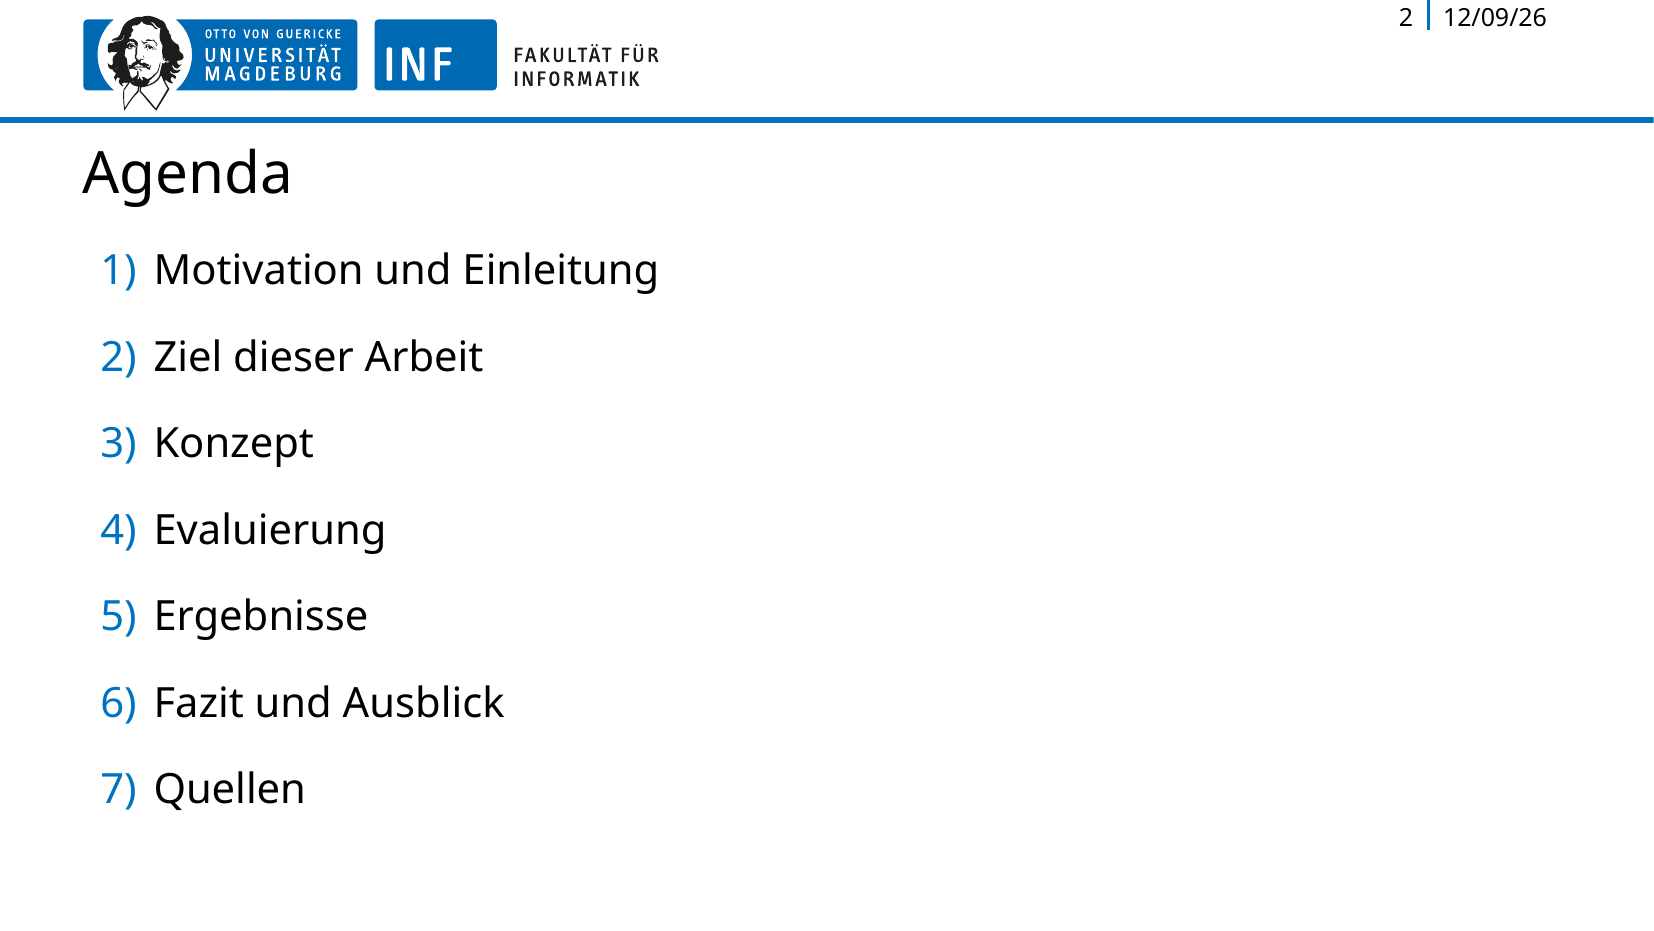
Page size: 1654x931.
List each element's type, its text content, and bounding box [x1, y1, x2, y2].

title Agenda [82, 131, 1571, 211]
list Motivation und Einleitung Ziel dieser Arbeit Konzept Evaluierung Ergebnisse Fazit und Ausblick Quellen [82, 240, 1571, 916]
